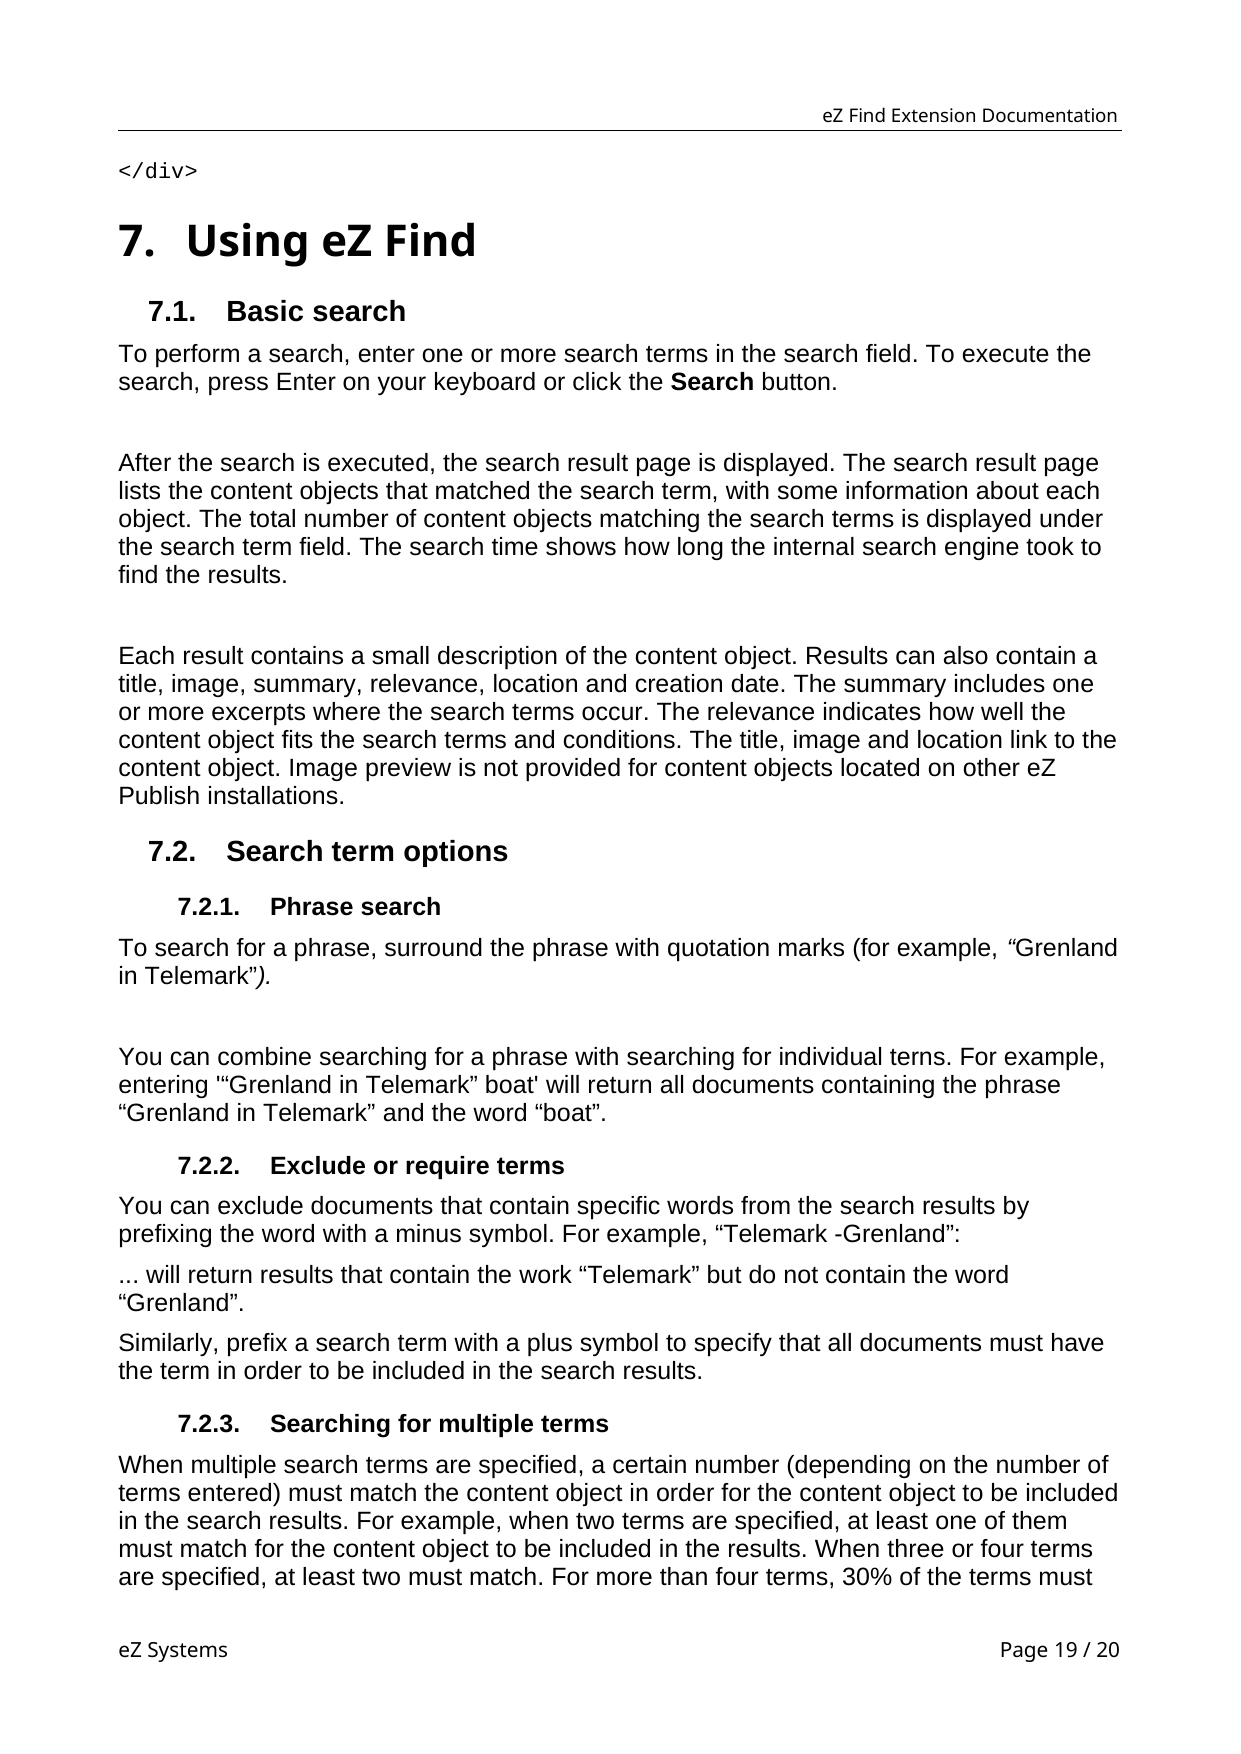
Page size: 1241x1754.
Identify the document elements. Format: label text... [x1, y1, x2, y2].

subtitle Exclude or require terms [177, 1151, 1122, 1179]
text To perform a search, enter one or more search terms in the search field. To execute the search, press Enter on your keyboard or click the Search button. [118, 340, 1122, 396]
text </div> [118, 160, 1122, 185]
subtitle Basic search [148, 294, 1122, 327]
text Similarly, prefix a search term with a plus symbol to specify that all documents must have the term in order to be included in the search results. [118, 1329, 1122, 1385]
subtitle Searching for multiple terms [177, 1410, 1122, 1438]
text You can combine searching for a phrase with searching for individual terns. For example, entering '“Grenland in Telemark” boat' will return all documents containing the phrase “Grenland in Telemark” and the word “boat”. [118, 1042, 1122, 1126]
text ... will return results that contain the work “Telemark” but do not contain the word “Grenland”. [118, 1261, 1122, 1317]
text When multiple search terms are specified, a certain number (depending on the number of terms entered) must match the content object in order for the content object to be included in the search results. For example, when two terms are specified, at least one of them must match for the content object to be included in the results. When three or four terms are specified, at least two must match. For more than four terms, 30% of the terms must [118, 1451, 1122, 1591]
text After the search is executed, the search result page is displayed. The search result page lists the content objects that matched the search term, with some information about each object. The total number of content objects matching the search terms is displayed under the search term field. The search time shows how long the internal search engine took to find the results. [118, 449, 1122, 589]
subtitle Phrase search [177, 893, 1122, 921]
subtitle Using eZ Find [118, 210, 1122, 269]
text You can exclude documents that contain specific words from the search results by prefixing the word with a minus symbol. For example, “Telemark -Grenland”: [118, 1192, 1122, 1248]
text To search for a phrase, surround the phrase with quotation marks (for example, “Grenland in Telemark”). [118, 933, 1122, 989]
text Each result contains a small description of the content object. Results can also contain a title, image, summary, relevance, location and creation date. The summary includes one or more excerpts where the search terms occur. The relevance indicates how well the content object fits the search terms and conditions. The title, image and location link to the content object. Image preview is not provided for content objects located on other eZ Publish installations. [118, 642, 1122, 810]
subtitle Search term options [148, 835, 1122, 868]
